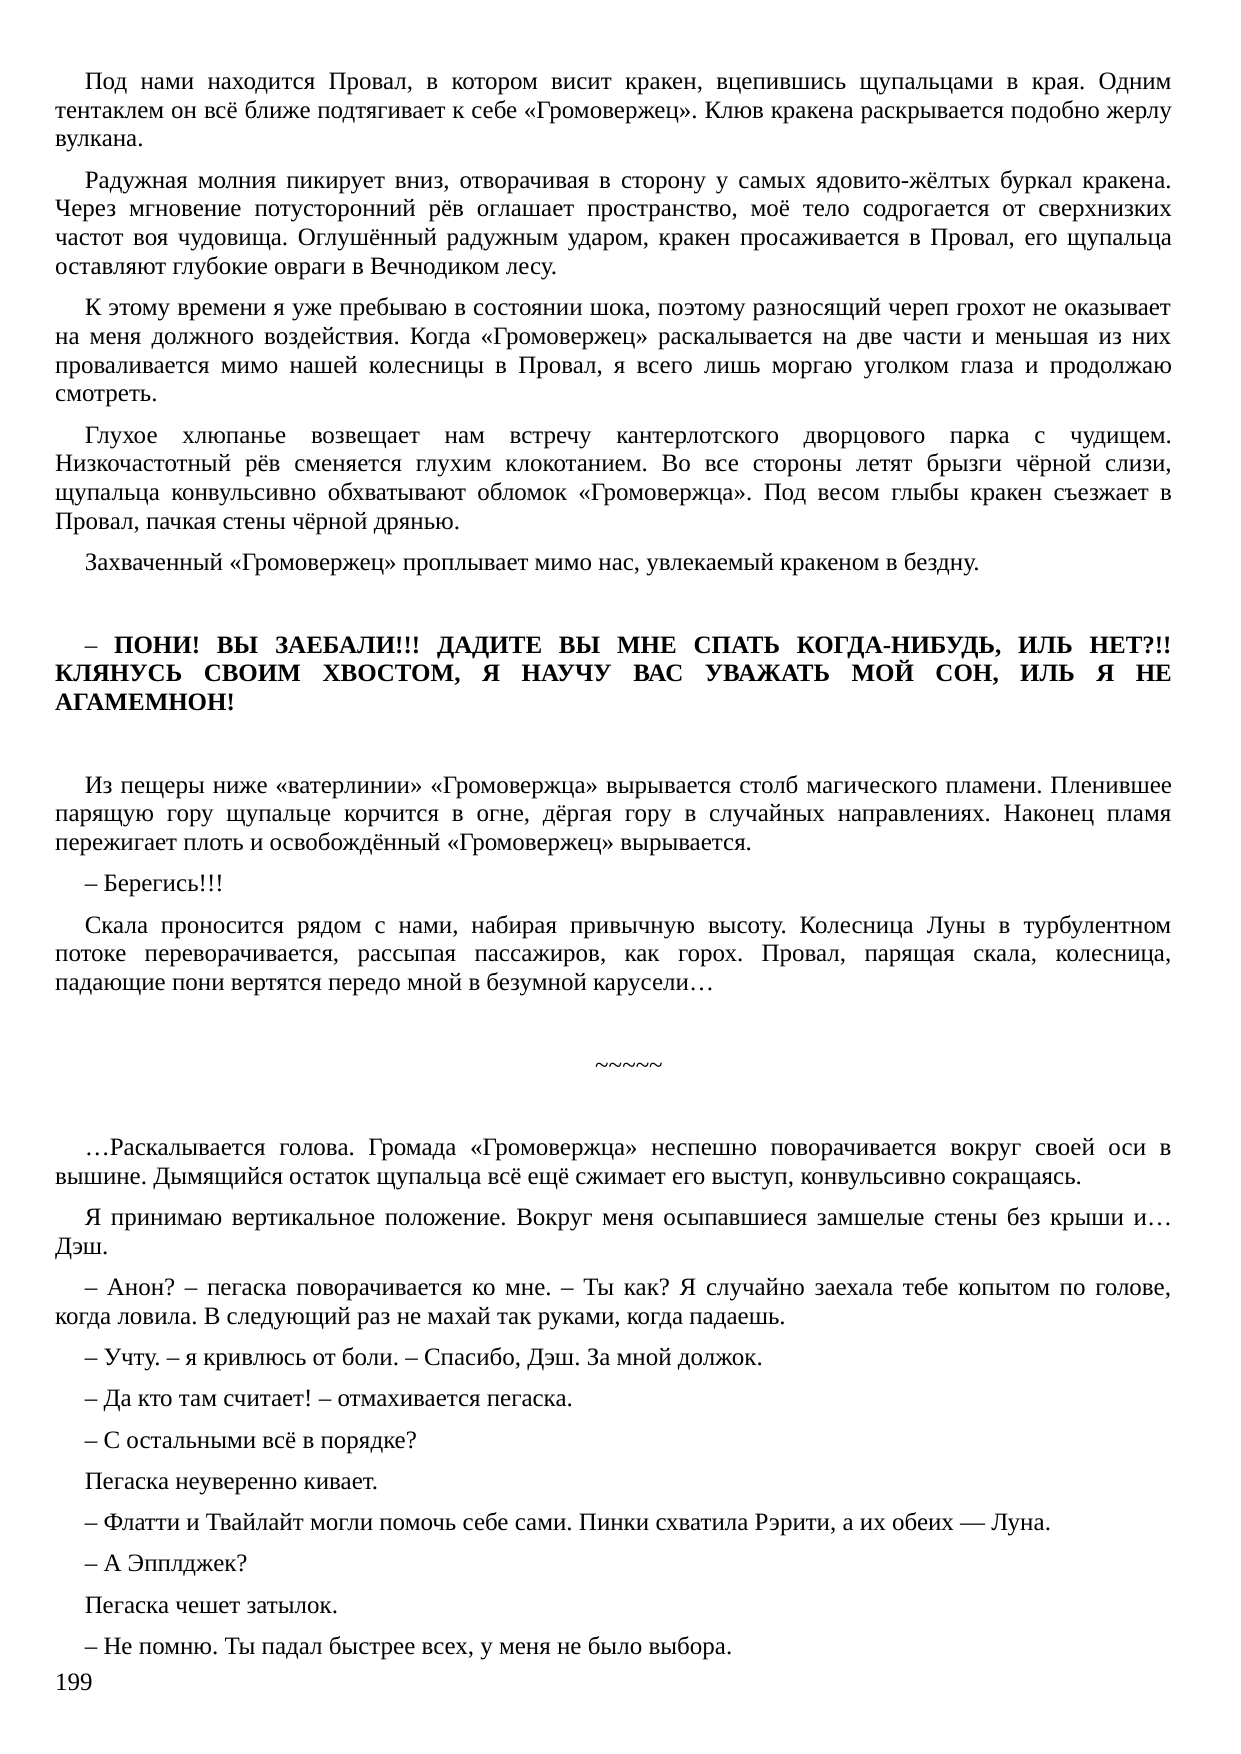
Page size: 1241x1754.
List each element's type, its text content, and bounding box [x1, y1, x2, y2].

text К этому времени я уже пребываю в состоянии шока, поэтому разносящий череп грохот не оказывает на меня должного воздействия. Когда «Громовержец» раскалывается на две части и меньшая из них проваливается мимо нашей колесницы в Провал, я всего лишь моргаю уголком глаза и продолжаю смотреть. [55, 292, 1173, 407]
text – Учту. – я кривлюсь от боли. – Спасибо, Дэш. За мной должок. [55, 1342, 1173, 1371]
text Я принимаю вертикальное положение. Вокруг меня осыпавшиеся замшелые стены без крыши и… Дэш. [55, 1202, 1173, 1260]
text Глухое хлюпанье возвещает нам встречу кантерлотского дворцового парка с чудищем. Низкочастотный рёв сменяется глухим клокотанием. Во все стороны летят брызги чёрной слизи, щупальца конвульсивно обхватывают обломок «Громовержца». Под весом глыбы кракен съезжает в Провал, пачкая стены чёрной дрянью. [55, 420, 1173, 535]
text – Да кто там считает! – отмахивается пегаска. [55, 1383, 1173, 1412]
text Пегаска чешет затылок. [55, 1590, 1173, 1618]
text – Берегись!!! [55, 868, 1173, 897]
text ~~~~~ [55, 1050, 1173, 1078]
text Захваченный «Громовержец» проплывает мимо нас, увлекаемый кракеном в бездну. [55, 547, 1173, 576]
text Скала проносится рядом с нами, набирая привычную высоту. Колесница Луны в турбулентном потоке переворачивается, рассыпая пассажиров, как горох. Провал, парящая скала, колесница, падающие пони вертятся передо мной в безумной карусели… [55, 910, 1173, 996]
text Под нами находится Провал, в котором висит кракен, вцепившись щупальцами в края. Одним тентаклем он всё ближе подтягивает к себе «Громовержец». Клюв кракена раскрывается подобно жерлу вулкана. [55, 66, 1173, 152]
text …Раскалывается голова. Громада «Громовержца» неспешно поворачивается вокруг своей оси в вышине. Дымящийся остаток щупальца всё ещё сжимает его выступ, конвульсивно сокращаясь. [55, 1132, 1173, 1190]
text Радужная молния пикирует вниз, отворачивая в сторону у самых ядовито-жёлтых буркал кракена. Через мгновение потусторонний рёв оглашает пространство, моё тело содрогается от сверхнизких частот воя чудовища. Оглушённый радужным ударом, кракен просаживается в Провал, его щупальца оставляют глубокие овраги в Вечнодиком лесу. [55, 165, 1173, 280]
text – ПОНИ! ВЫ ЗАЕБАЛИ!!! ДАДИТЕ ВЫ МНЕ СПАТЬ КОГДА-НИБУДЬ, ИЛЬ НЕТ?!! КЛЯНУСЬ СВОИМ ХВОСТОМ, Я НАУЧУ ВАС УВАЖАТЬ МОЙ СОН, ИЛЬ Я НЕ АГАМЕМНОН! [55, 630, 1173, 716]
text – С остальными всё в порядке? [55, 1425, 1173, 1453]
text – Не помню. Ты падал быстрее всех, у меня не было выбора. [55, 1631, 1173, 1660]
text Пегаска неуверенно кивает. [55, 1466, 1173, 1495]
text – Флатти и Твайлайт могли помочь себе сами. Пинки схватила Рэрити, а их обеих — Луна. [55, 1507, 1173, 1536]
text – А Эпплджек? [55, 1548, 1173, 1577]
text Из пещеры ниже «ватерлинии» «Громовержца» вырывается столб магического пламени. Пленившее парящую гору щупальце корчится в огне, дёргая гору в случайных направлениях. Наконец пламя пережигает плоть и освобождённый «Громовержец» вырывается. [55, 770, 1173, 856]
text – Анон? – пегаска поворачивается ко мне. – Ты как? Я случайно заехала тебе копытом по голове, когда ловила. В следующий раз не махай так руками, когда падаешь. [55, 1272, 1173, 1330]
